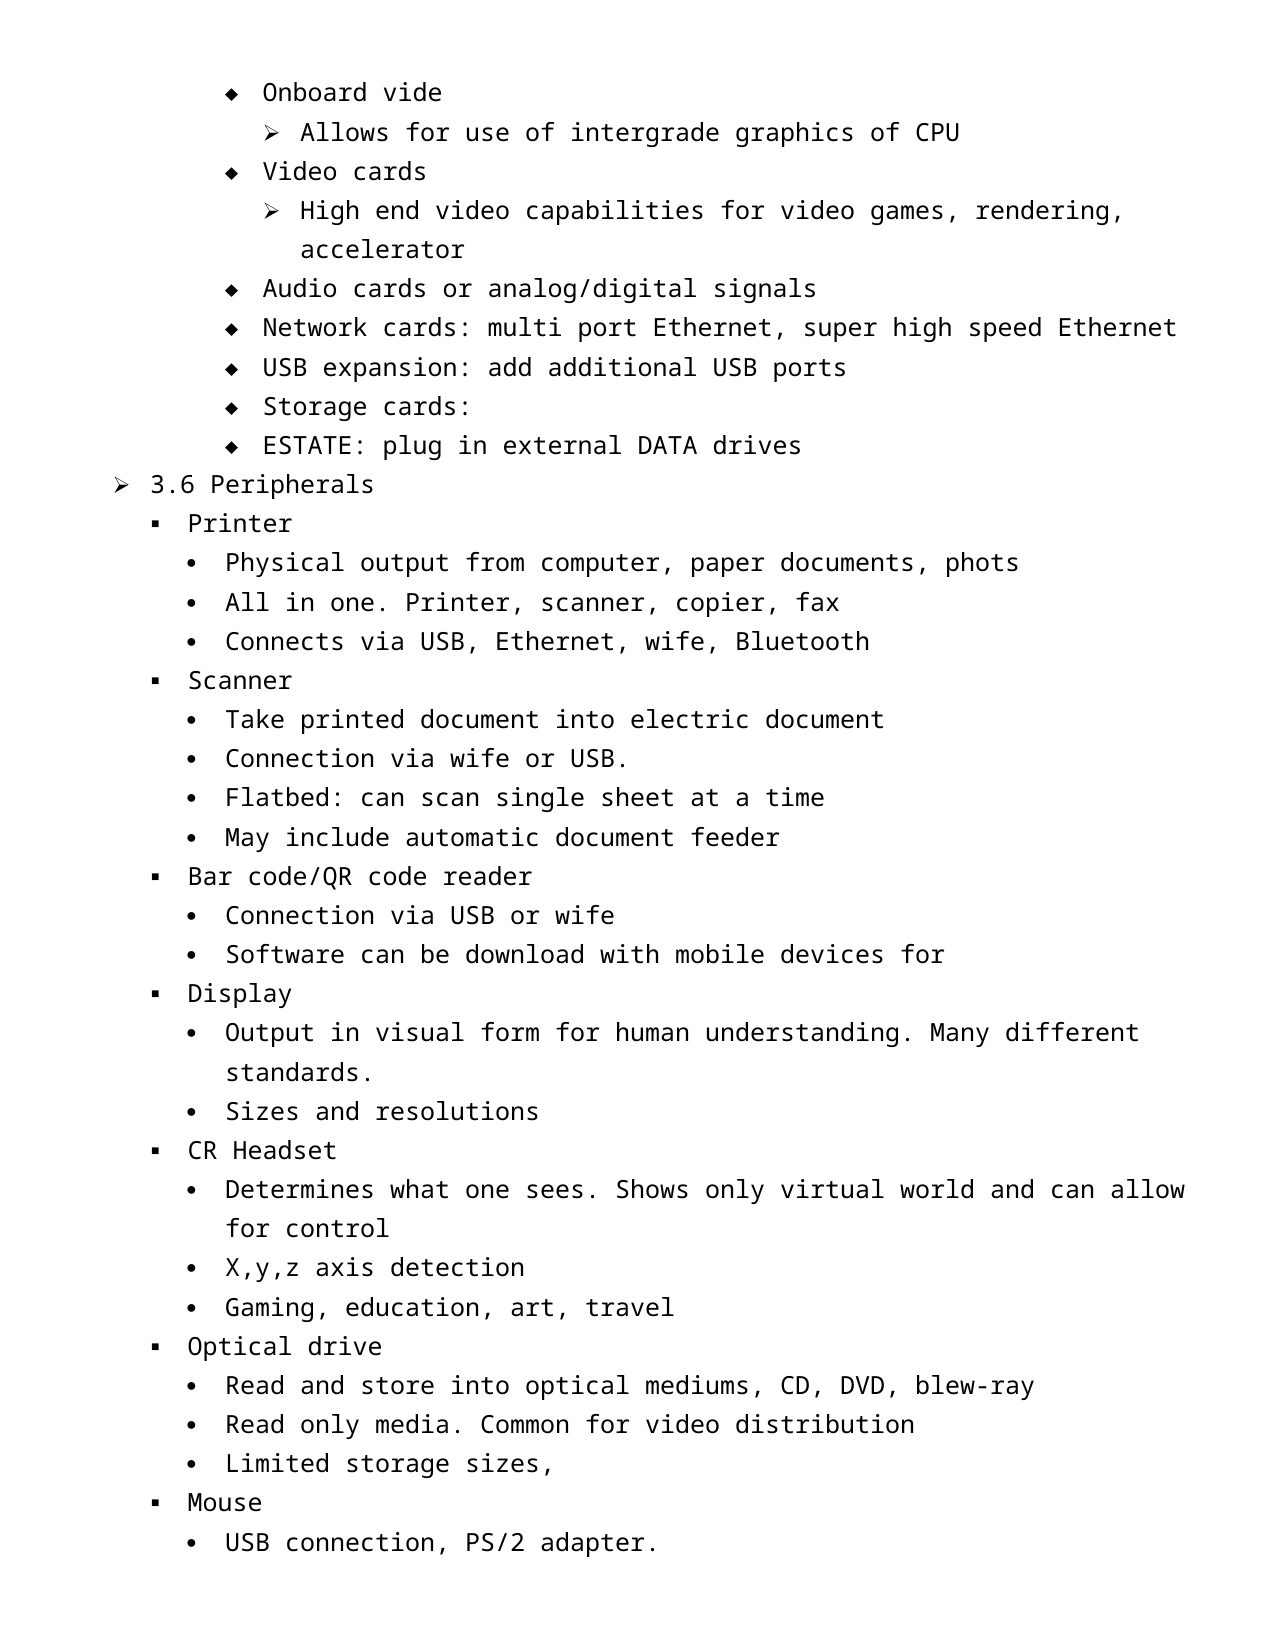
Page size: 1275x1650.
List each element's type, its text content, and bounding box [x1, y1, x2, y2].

list Network cards: multi port Ethernet, super high speed Ethernet [225, 310, 1200, 344]
list Scanner [150, 662, 1200, 697]
list Storage cards: [225, 388, 1200, 422]
list USB expansion: add additional USB ports [225, 349, 1200, 383]
list Optical drive [150, 1328, 1200, 1362]
list May include automatic document feeder [187, 819, 1200, 853]
list Display [150, 976, 1200, 1010]
list Flatbed: can scan single sheet at a time [187, 780, 1200, 814]
list CR Headset [150, 1132, 1200, 1167]
list ESTATE: plug in external DATA drives [225, 427, 1200, 462]
list Connects via USB, Ethernet, wife, Bluetooth [187, 623, 1200, 657]
list Audio cards or analog/digital signals [225, 271, 1200, 305]
list Connection via USB or wife [187, 897, 1200, 932]
list Onboard vide [225, 75, 1200, 109]
list Read only media. Common for video distribution [187, 1407, 1200, 1441]
list Read and store into optical mediums, CD, DVD, blew-ray [187, 1367, 1200, 1402]
list USB connection, PS/2 adapter. [187, 1524, 1200, 1558]
list Allows for use of intergrade graphics of CPU [262, 114, 1200, 148]
list Printer [150, 506, 1200, 540]
list Gaming, education, art, travel [187, 1289, 1200, 1323]
list All in one. Printer, scanner, copier, fax [187, 584, 1200, 618]
list Output in visual form for human understanding. Many different standards. [187, 1015, 1200, 1088]
list Sizes and resolutions [187, 1093, 1200, 1127]
list Determines what one sees. Shows only virtual world and can allow for control [187, 1172, 1200, 1245]
list Mouse [150, 1485, 1200, 1519]
list 3.6 Peripherals [112, 467, 1200, 501]
list Physical output from computer, paper documents, phots [187, 545, 1200, 579]
list Limited storage sizes, [187, 1446, 1200, 1480]
list Video cards [225, 153, 1200, 187]
list Take printed document into electric document [187, 702, 1200, 736]
list Bar code/QR code reader [150, 858, 1200, 892]
list Connection via wife or USB. [187, 741, 1200, 775]
list Software can be download with mobile devices for [187, 937, 1200, 971]
list High end video capabilities for video games, rendering, accelerator [262, 192, 1200, 266]
list X,y,z axis detection [187, 1250, 1200, 1284]
